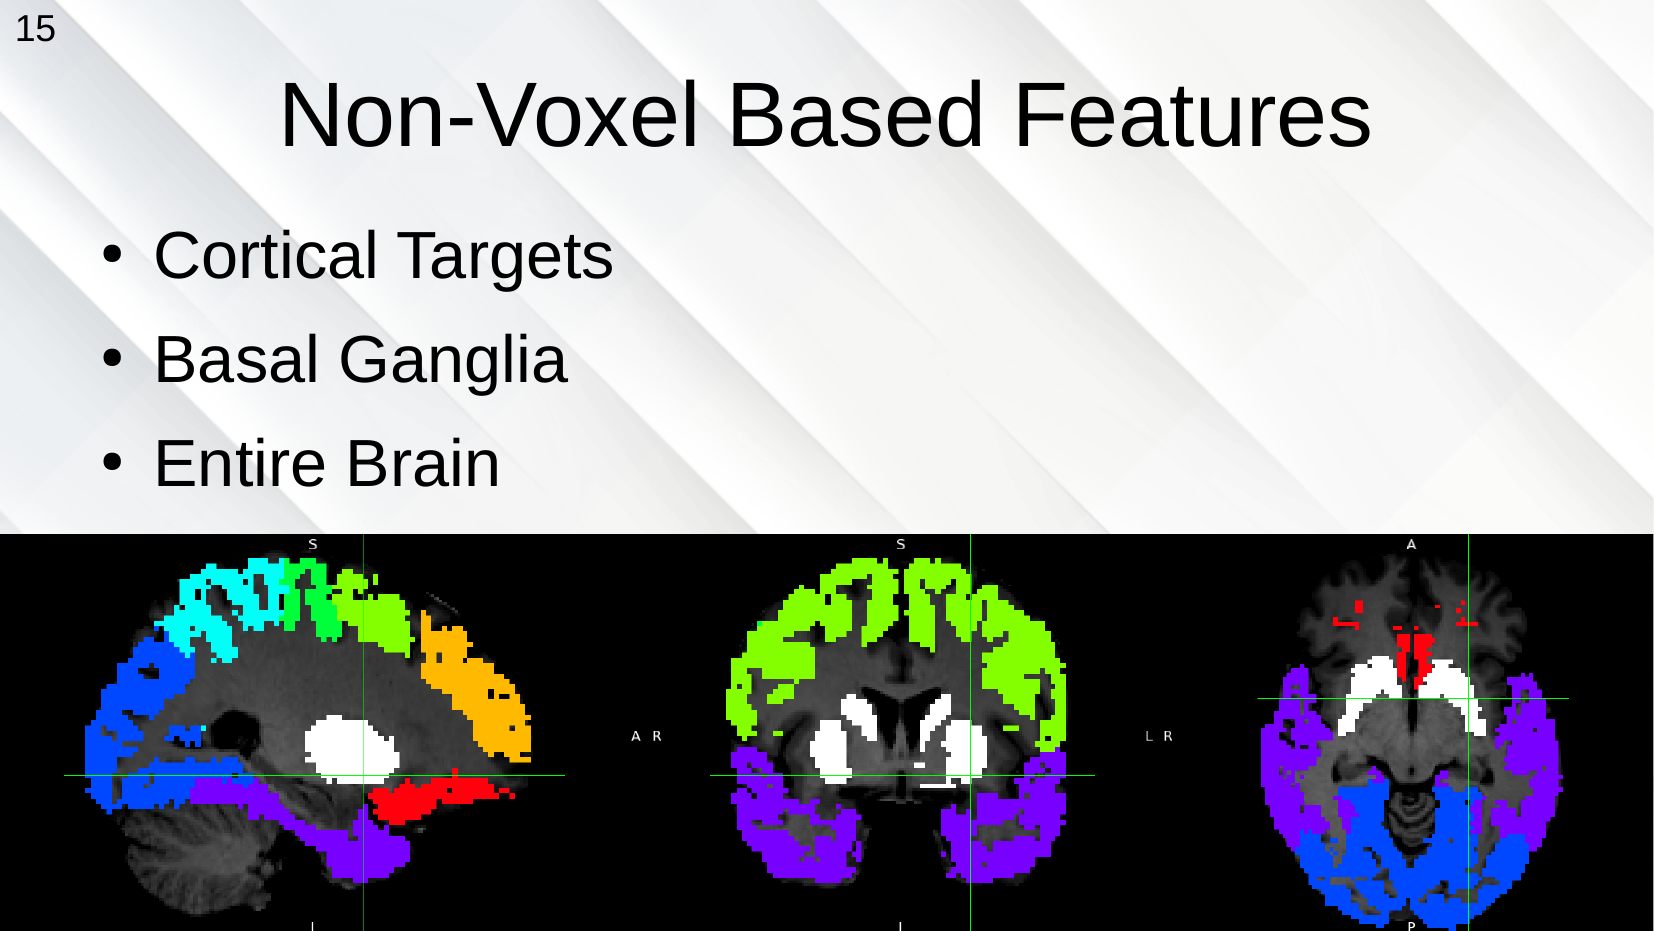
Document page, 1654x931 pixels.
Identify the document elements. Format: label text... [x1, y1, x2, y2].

list Cortical Targets Basal Ganglia Entire Brain [82, 217, 1571, 534]
picture [0, 0, 1654, 931]
title Non-Voxel Based Features [82, 37, 1571, 193]
